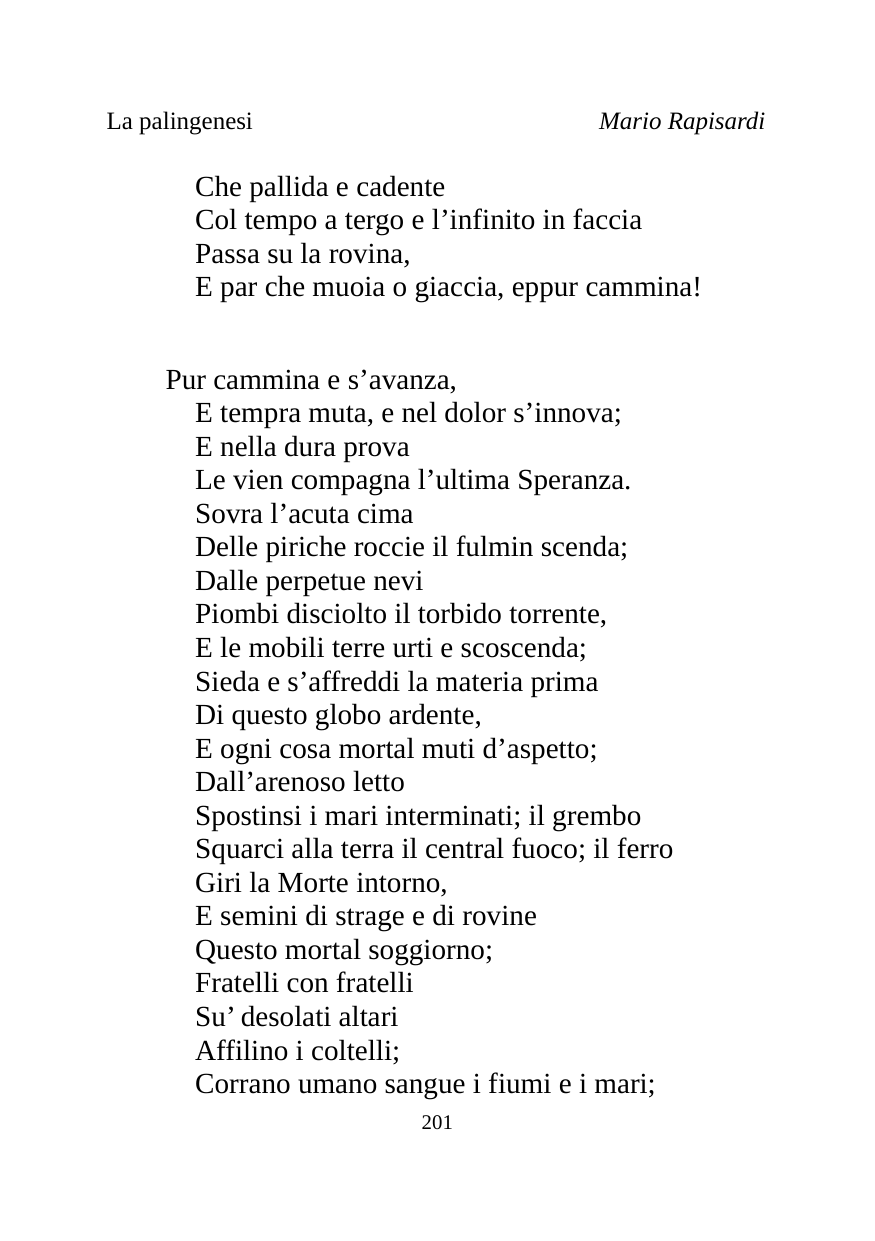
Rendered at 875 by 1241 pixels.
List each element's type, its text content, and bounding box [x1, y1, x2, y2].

text Pur cammina e s’avanza, E tempra muta, e nel dolor s’innova; E nella dura prova Le vien compagna l’ultima Speranza. Sovra l’acuta cima Delle piriche roccie il fulmin scenda; Dalle perpetue nevi Piombi disciolto il torbido torrente, E le mobili terre urti e scoscenda; Sieda e s’affreddi la materia prima Di questo globo ardente, E ogni cosa mortal muti d’aspetto; Dall’arenoso letto Spostinsi i mari interminati; il grembo Squarci alla terra il central fuoco; il ferro Giri la Morte intorno, E semini di strage e di rovine Questo mortal soggiorno; Fratelli con fratelli Su’ desolati altari Affilino i coltelli; Corrano umano sangue i fiumi e i mari; [165, 362, 768, 1100]
text Che pallida e cadente Col tempo a tergo e l’infinito in faccia Passa su la rovina, E par che muoia o giaccia, eppur cammina! [165, 169, 768, 303]
